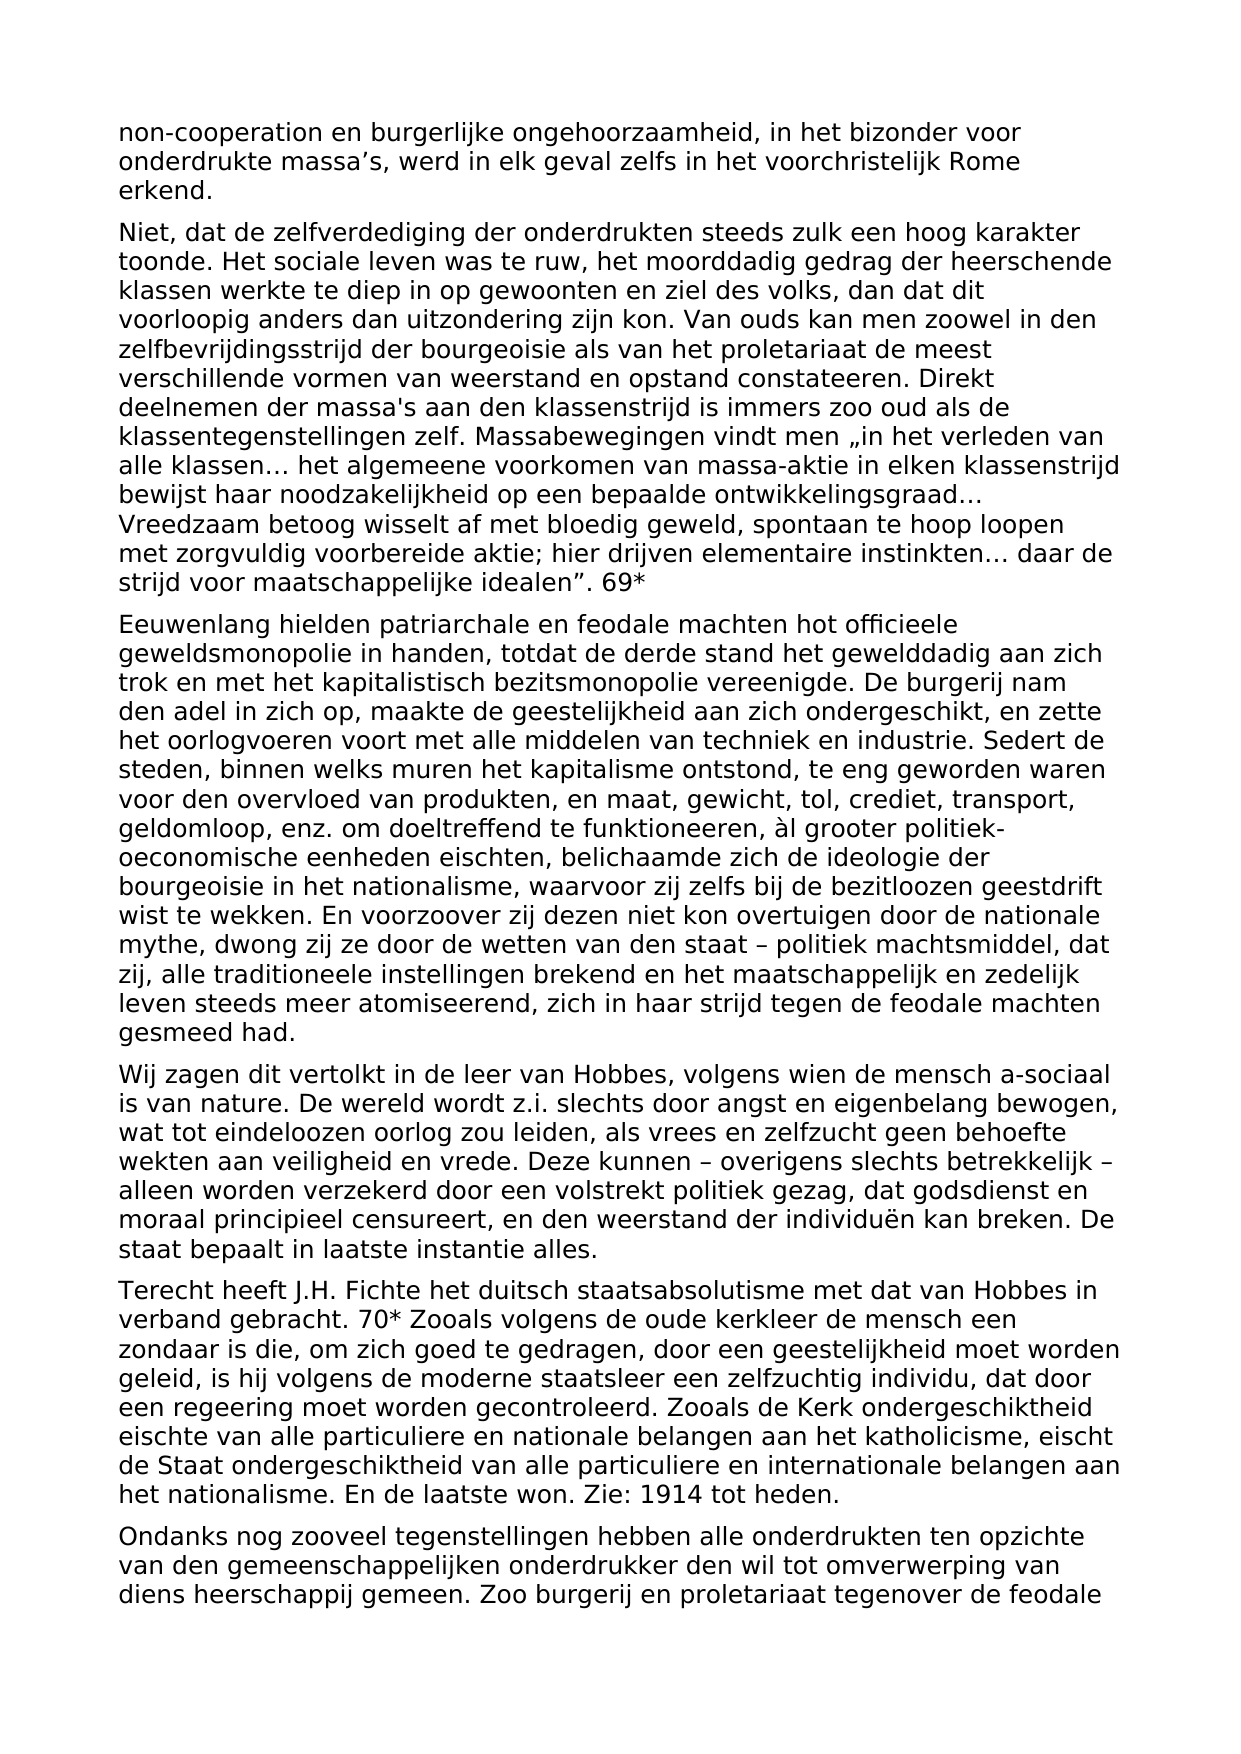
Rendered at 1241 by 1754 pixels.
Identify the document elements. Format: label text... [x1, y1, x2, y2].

text Wij zagen dit vertolkt in de leer van Hobbes, volgens wien de mensch a-sociaal is van nature. De wereld wordt z.i. slechts door angst en eigenbelang bewogen, wat tot eindeloozen oorlog zou leiden, als vrees en zelfzucht geen behoefte wekten aan veiligheid en vrede. Deze kunnen – overigens slechts betrekkelijk – alleen worden verzekerd door een volstrekt politiek gezag, dat godsdienst en moraal principieel censureert, en den weerstand der individuën kan breken. De staat bepaalt in laatste instantie alles. [118, 1060, 1122, 1264]
text Eeuwenlang hielden patriarchale en feodale machten hot officieele geweldsmonopolie in handen, totdat de derde stand het gewelddadig aan zich trok en met het kapitalistisch bezitsmonopolie vereenigde. De burgerij nam den adel in zich op, maakte de geestelijkheid aan zich ondergeschikt, en zette het oorlogvoeren voort met alle middelen van techniek en industrie. Sedert de steden, binnen welks muren het kapitalisme ontstond, te eng geworden waren voor den overvloed van produkten, en maat, gewicht, tol, crediet, transport, geldomloop, enz. om doeltreffend te funktioneeren, àl grooter politiek-oeconomische eenheden eischten, belichaamde zich de ideologie der bourgeoisie in het nationalisme, waarvoor zij zelfs bij de bezitloozen geestdrift wist te wekken. En voorzoover zij dezen niet kon overtuigen door de nationale mythe, dwong zij ze door de wetten van den staat – politiek machtsmiddel, dat zij, alle traditioneele instellingen brekend en het maatschappelijk en zedelijk leven steeds meer atomiseerend, zich in haar strijd tegen de feodale machten gesmeed had. [118, 610, 1122, 1047]
text non-cooperation en burgerlijke ongehoorzaamheid, in het bizonder voor onderdrukte massa’s, werd in elk geval zelfs in het voorchristelijk Rome erkend. [118, 118, 1122, 206]
text Ondanks nog zooveel tegenstellingen hebben alle onderdrukten ten opzichte van den gemeenschappelijken onderdrukker den wil tot omverwerping van diens heerschappij gemeen. Zoo burgerij en proletariaat tegenover de feodale [118, 1522, 1122, 1610]
text Terecht heeft J.H. Fichte het duitsch staatsabsolutisme met dat van Hobbes in verband gebracht. 70* Zooals volgens de oude kerkleer de mensch een zondaar is die, om zich goed te gedragen, door een geestelijkheid moet worden geleid, is hij volgens de moderne staatsleer een zelfzuchtig individu, dat door een regeering moet worden gecontroleerd. Zooals de Kerk ondergeschiktheid eischte van alle particuliere en nationale belangen aan het katholicisme, eischt de Staat ondergeschiktheid van alle particuliere en internationale belangen aan het nationalisme. En de laatste won. Zie: 1914 tot heden. [118, 1276, 1122, 1510]
text Niet, dat de zelfverdediging der onderdrukten steeds zulk een hoog karakter toonde. Het sociale leven was te ruw, het moorddadig gedrag der heerschende klassen werkte te diep in op gewoonten en ziel des volks, dan dat dit voorloopig anders dan uitzondering zijn kon. Van ouds kan men zoowel in den zelfbevrijdingsstrijd der bourgeoisie als van het proletariaat de meest verschillende vormen van weerstand en opstand constateeren. Direkt deelnemen der massa's aan den klassenstrijd is immers zoo oud als de klassentegenstellingen zelf. Massabewegingen vindt men „in het verleden van alle klassen… het algemeene voorkomen van massa-aktie in elken klassenstrijd bewijst haar noodzakelijkheid op een bepaalde ontwikkelingsgraad… Vreedzaam betoog wisselt af met bloedig geweld, spontaan te hoop loopen met zorgvuldig voorbereide aktie; hier drijven elementaire instinkten… daar de strijd voor maatschappelijke idealen”. 69* [118, 218, 1122, 597]
